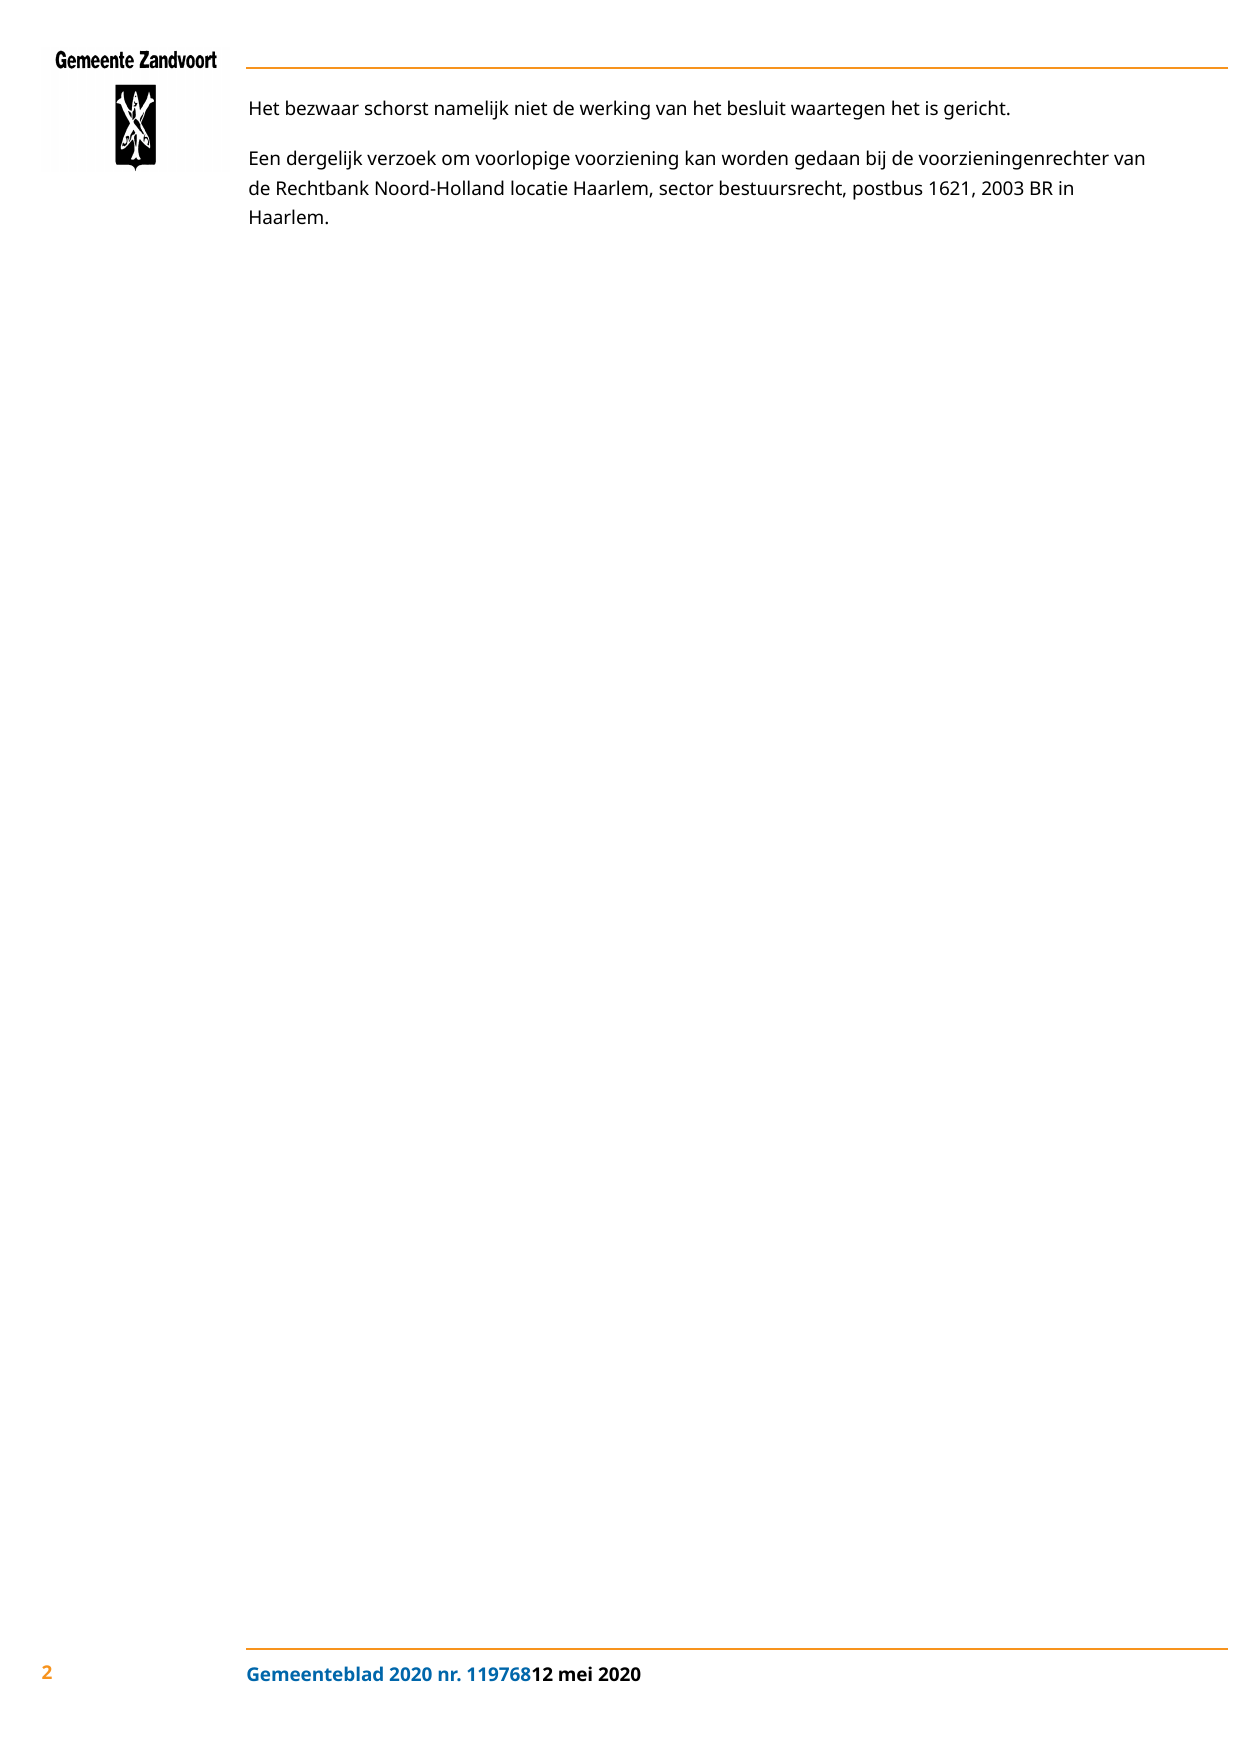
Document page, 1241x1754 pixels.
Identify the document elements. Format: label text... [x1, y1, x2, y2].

picture [41, 47, 231, 172]
text Een dergelijk verzoek om voorlopige voorziening kan worden gedaan bij de voorzieningenrechter van de Rechtbank Noord-Holland locatie Haarlem, sector bestuursrecht, postbus 1621, 2003 BR in Haarlem. [248, 145, 1152, 230]
text Het bezwaar schorst namelijk niet de werking van het besluit waartegen het is gericht. [248, 95, 1152, 121]
